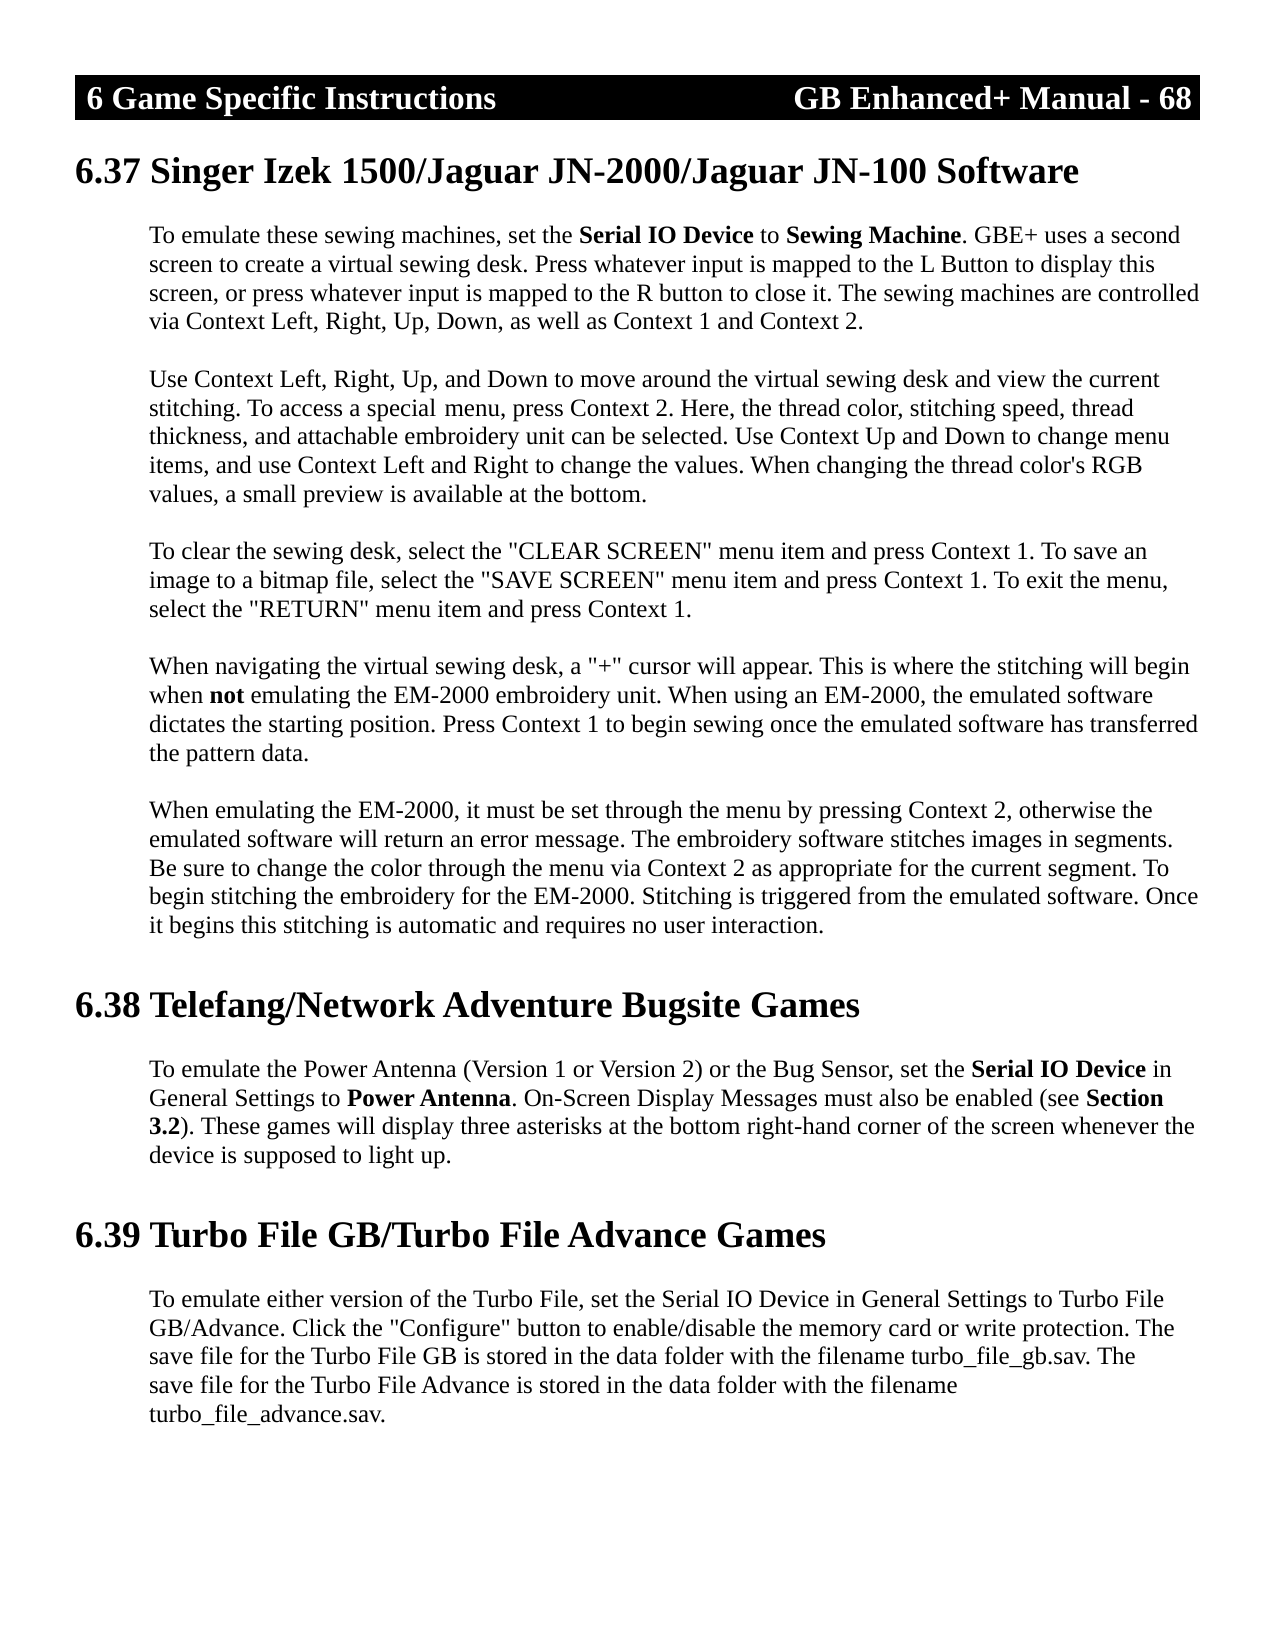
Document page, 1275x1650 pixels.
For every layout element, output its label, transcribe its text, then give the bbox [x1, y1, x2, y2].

text 6.38 Telefang/Network Adventure Bugsite Games [75, 982, 1200, 1025]
text 6 Game Specific Instructions GB Enhanced+ Manual - 68 [75, 75, 1200, 119]
text To emulate the Power Antenna (Version 1 or Version 2) or the Bug Sensor, set the Serial IO Device in General Settings to Power Antenna. On-Screen Display Messages must also be enabled (see Section 3.2). These games will display three asterisks at the bottom right-hand corner of the screen whenever the device is supposed to light up. [75, 1054, 1200, 1169]
text 6.39 Turbo File GB/Turbo File Advance Games [75, 1212, 1200, 1255]
text Use Context Left, Right, Up, and Down to move around the virtual sewing desk and view the current stitching. To access a special menu, press Context 2. Here, the thread color, stitching speed, thread thickness, and attachable embroidery unit can be selected. Use Context Up and Down to change menu items, and use Context Left and Right to change the values. When changing the thread color's RGB values, a small preview is available at the bottom. [75, 364, 1200, 508]
text When emulating the EM-2000, it must be set through the menu by pressing Context 2, otherwise the emulated software will return an error message. The embroidery software stitches images in segments. Be sure to change the color through the menu via Context 2 as appropriate for the current segment. To begin stitching the embroidery for the EM-2000. Stitching is triggered from the emulated software. Once it begins this stitching is automatic and requires no user interaction. [75, 795, 1200, 939]
text To emulate either version of the Turbo File, set the Serial IO Device in General Settings to Turbo File GB/Advance. Click the "Configure" button to enable/disable the memory card or write protection. The save file for the Turbo File GB is stored in the data folder with the filename turbo_file_gb.sav. The save file for the Turbo File Advance is stored in the data folder with the filename turbo_file_advance.sav. [75, 1284, 1200, 1428]
text To clear the sewing desk, select the "CLEAR SCREEN" menu item and press Context 1. To save an image to a bitmap file, select the "SAVE SCREEN" menu item and press Context 1. To exit the menu, select the "RETURN" menu item and press Context 1. [75, 536, 1200, 623]
text 6.37 Singer Izek 1500/Jaguar JN-2000/Jaguar JN-100 Software [75, 148, 1200, 191]
text When navigating the virtual sewing desk, a "+" cursor will appear. This is where the stitching will begin when not emulating the EM-2000 embroidery unit. When using an EM-2000, the emulated software dictates the starting position. Press Context 1 to begin sewing once the emulated software has transferred the pattern data. [75, 651, 1200, 766]
text To emulate these sewing machines, set the Serial IO Device to Sewing Machine. GBE+ uses a second screen to create a virtual sewing desk. Press whatever input is mapped to the L Button to display this screen, or press whatever input is mapped to the R button to close it. The sewing machines are controlled via Context Left, Right, Up, Down, as well as Context 1 and Context 2. [75, 220, 1200, 335]
